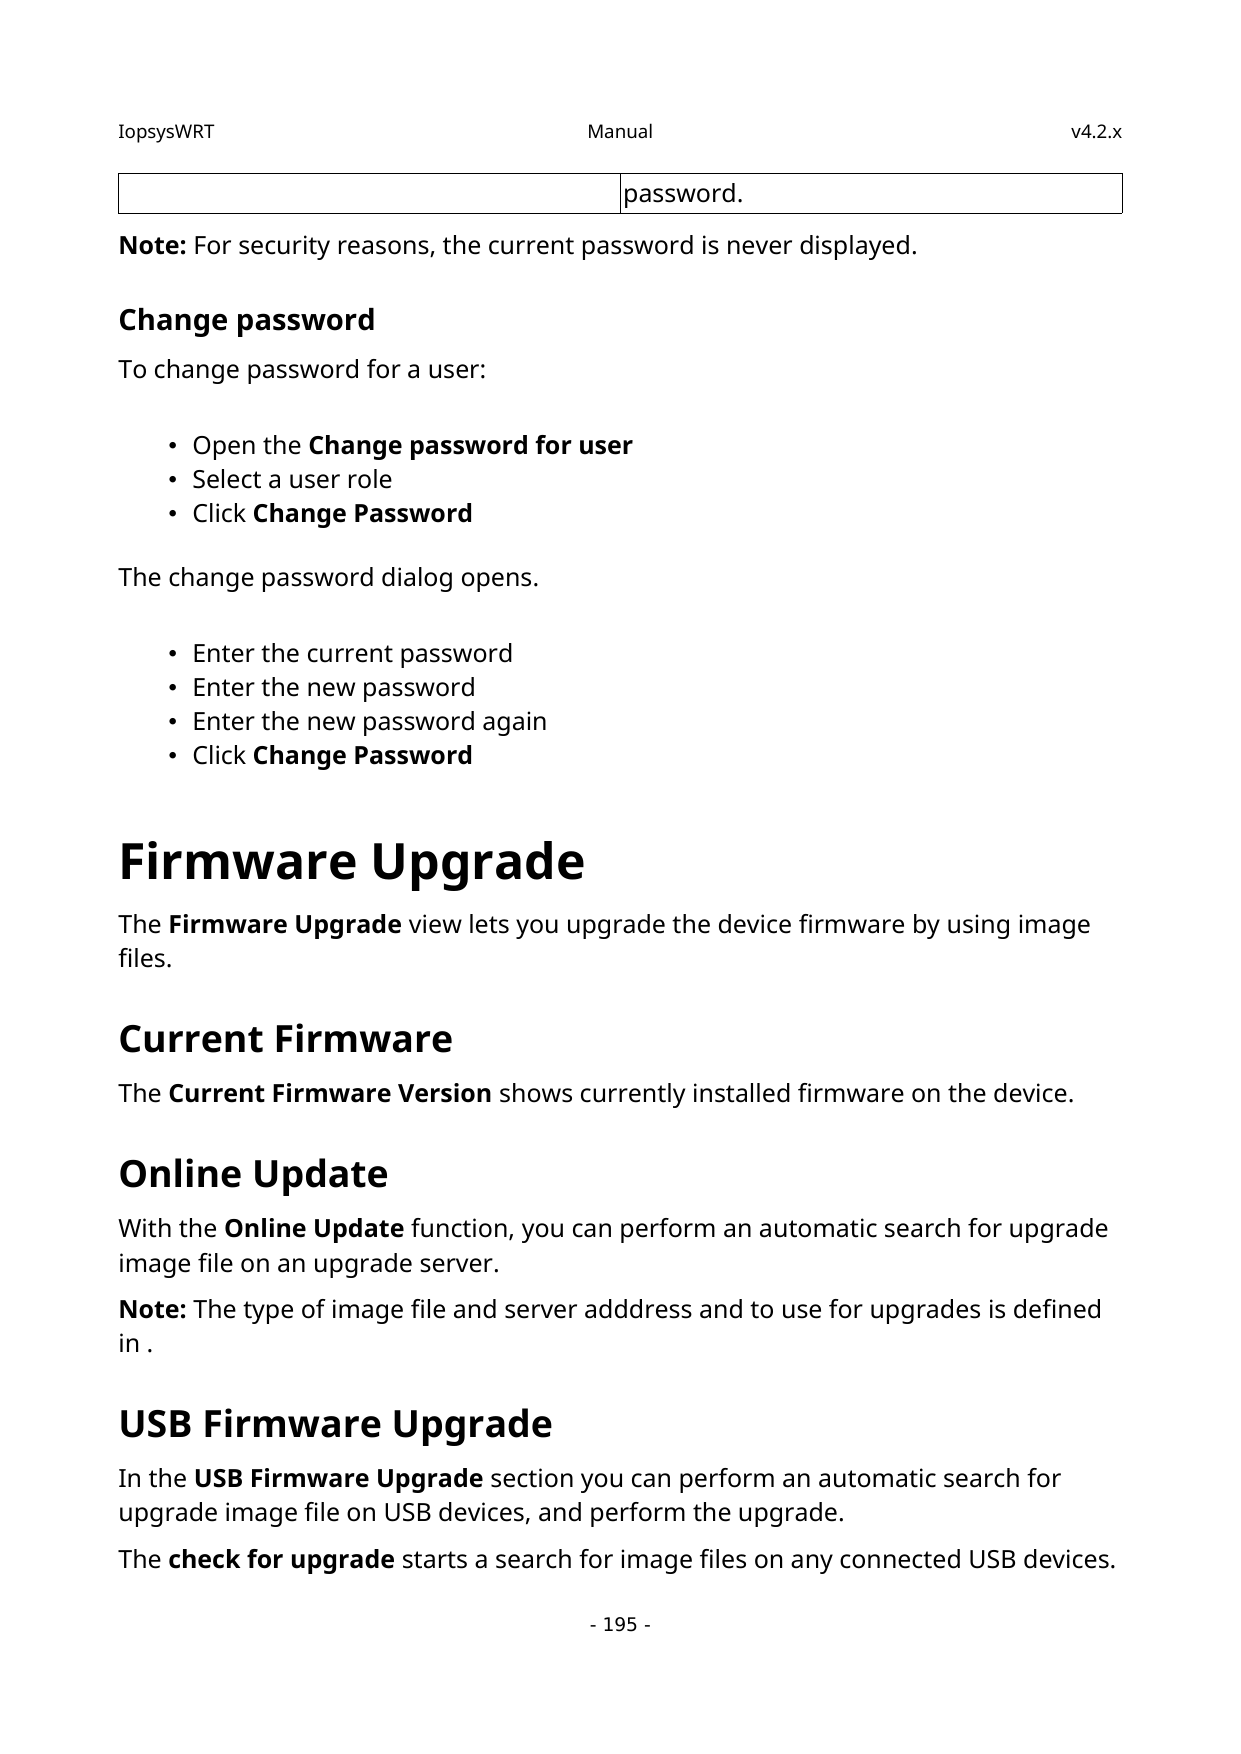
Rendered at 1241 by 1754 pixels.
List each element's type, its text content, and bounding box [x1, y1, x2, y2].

list Enter the new password [177, 669, 1122, 704]
list Enter the current password [177, 636, 1122, 669]
list Open the Change password for user [177, 428, 1122, 462]
text The Current Firmware Version shows currently installed firmware on the device. [118, 1076, 1122, 1110]
text With the Online Update function, you can perform an automatic search for upgrade image file on an upgrade server. [118, 1211, 1122, 1279]
text To change password for a user: [118, 352, 1122, 386]
text Note: For security reasons, the current password is never displayed. [118, 228, 1122, 262]
text The check for upgrade starts a search for image files on any connected USB devices. [118, 1542, 1122, 1576]
subtitle Firmware Upgrade [118, 826, 1122, 894]
text Note: The type of image file and server adddress and to use for upgrades is defined in . [118, 1292, 1122, 1360]
text The change password dialog opens. [118, 559, 1122, 593]
list Enter the new password again [177, 704, 1122, 738]
table_cell [119, 174, 620, 213]
text The Firmware Upgrade view lets you upgrade the device firmware by using image files. [118, 907, 1122, 975]
list Select a user role [177, 462, 1122, 496]
table_cell password. [621, 174, 1122, 213]
subtitle Current Firmware [118, 1012, 1122, 1063]
list Click Change Password [177, 738, 1122, 772]
subtitle Change password [118, 299, 1122, 339]
list Click Change Password [177, 496, 1122, 530]
subtitle Online Update [118, 1148, 1122, 1199]
subtitle USB Firmware Upgrade [118, 1397, 1122, 1448]
text In the USB Firmware Upgrade section you can perform an automatic search for upgrade image file on USB devices, and perform the upgrade. [118, 1461, 1122, 1529]
